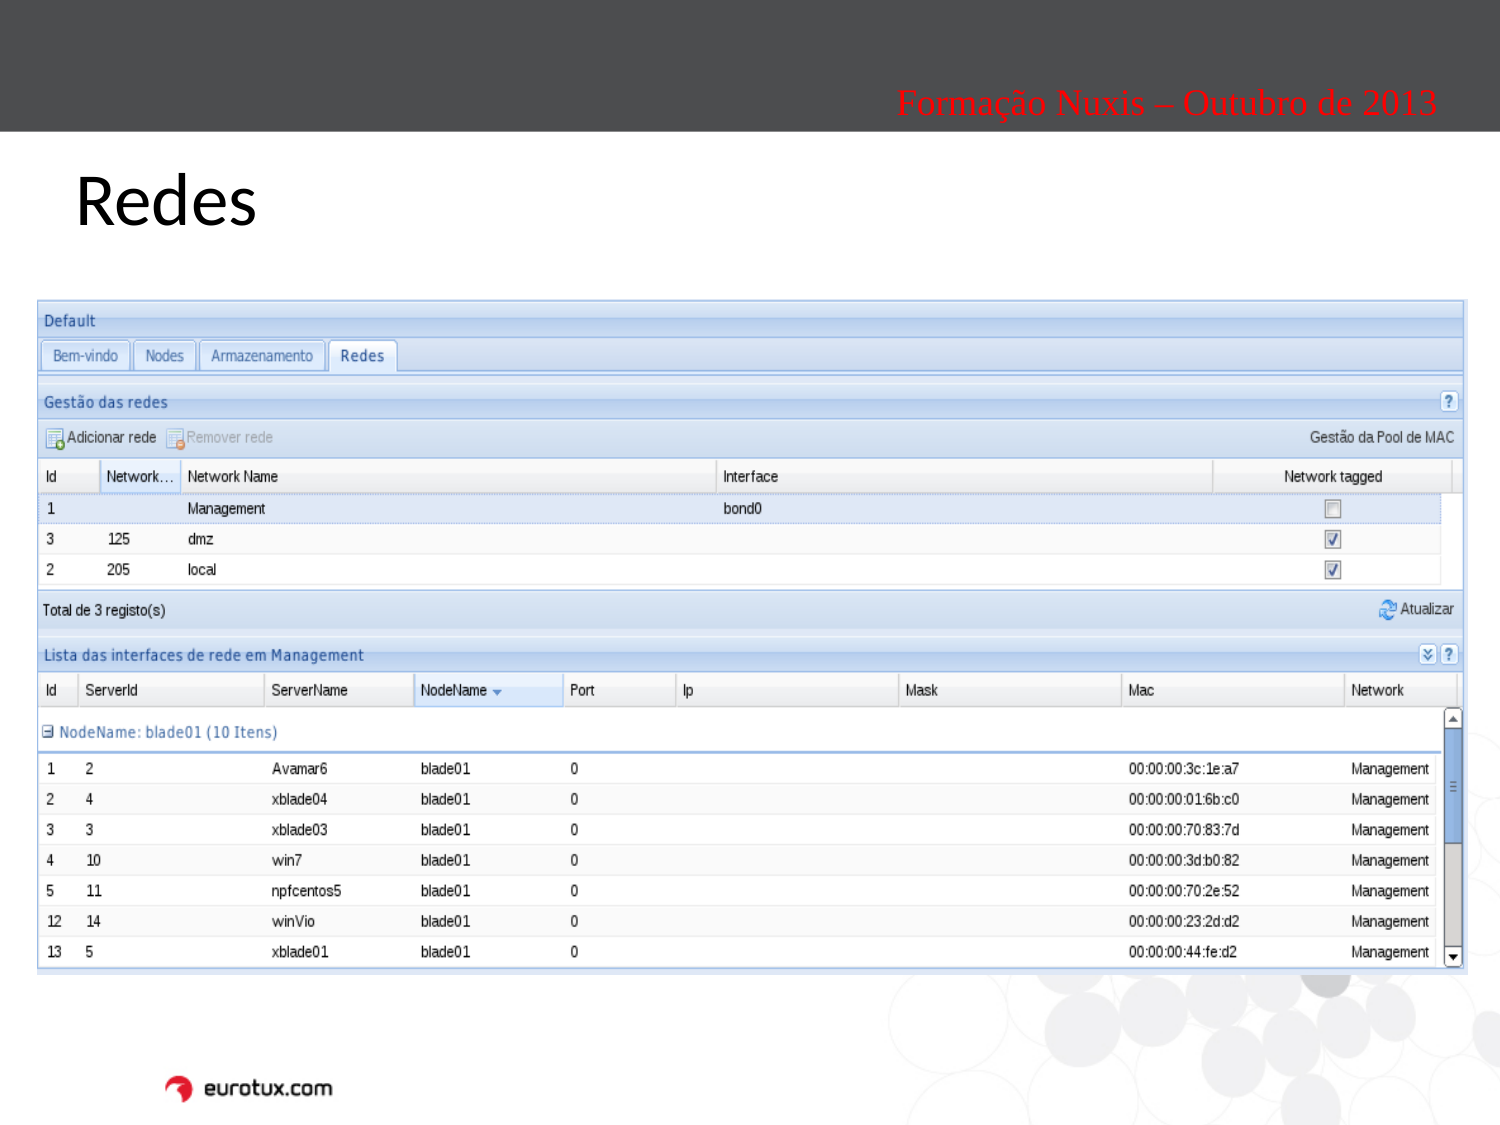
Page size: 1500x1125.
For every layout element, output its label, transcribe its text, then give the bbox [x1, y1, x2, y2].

picture [0, 0, 1500, 1125]
title Redes [75, 112, 1425, 299]
